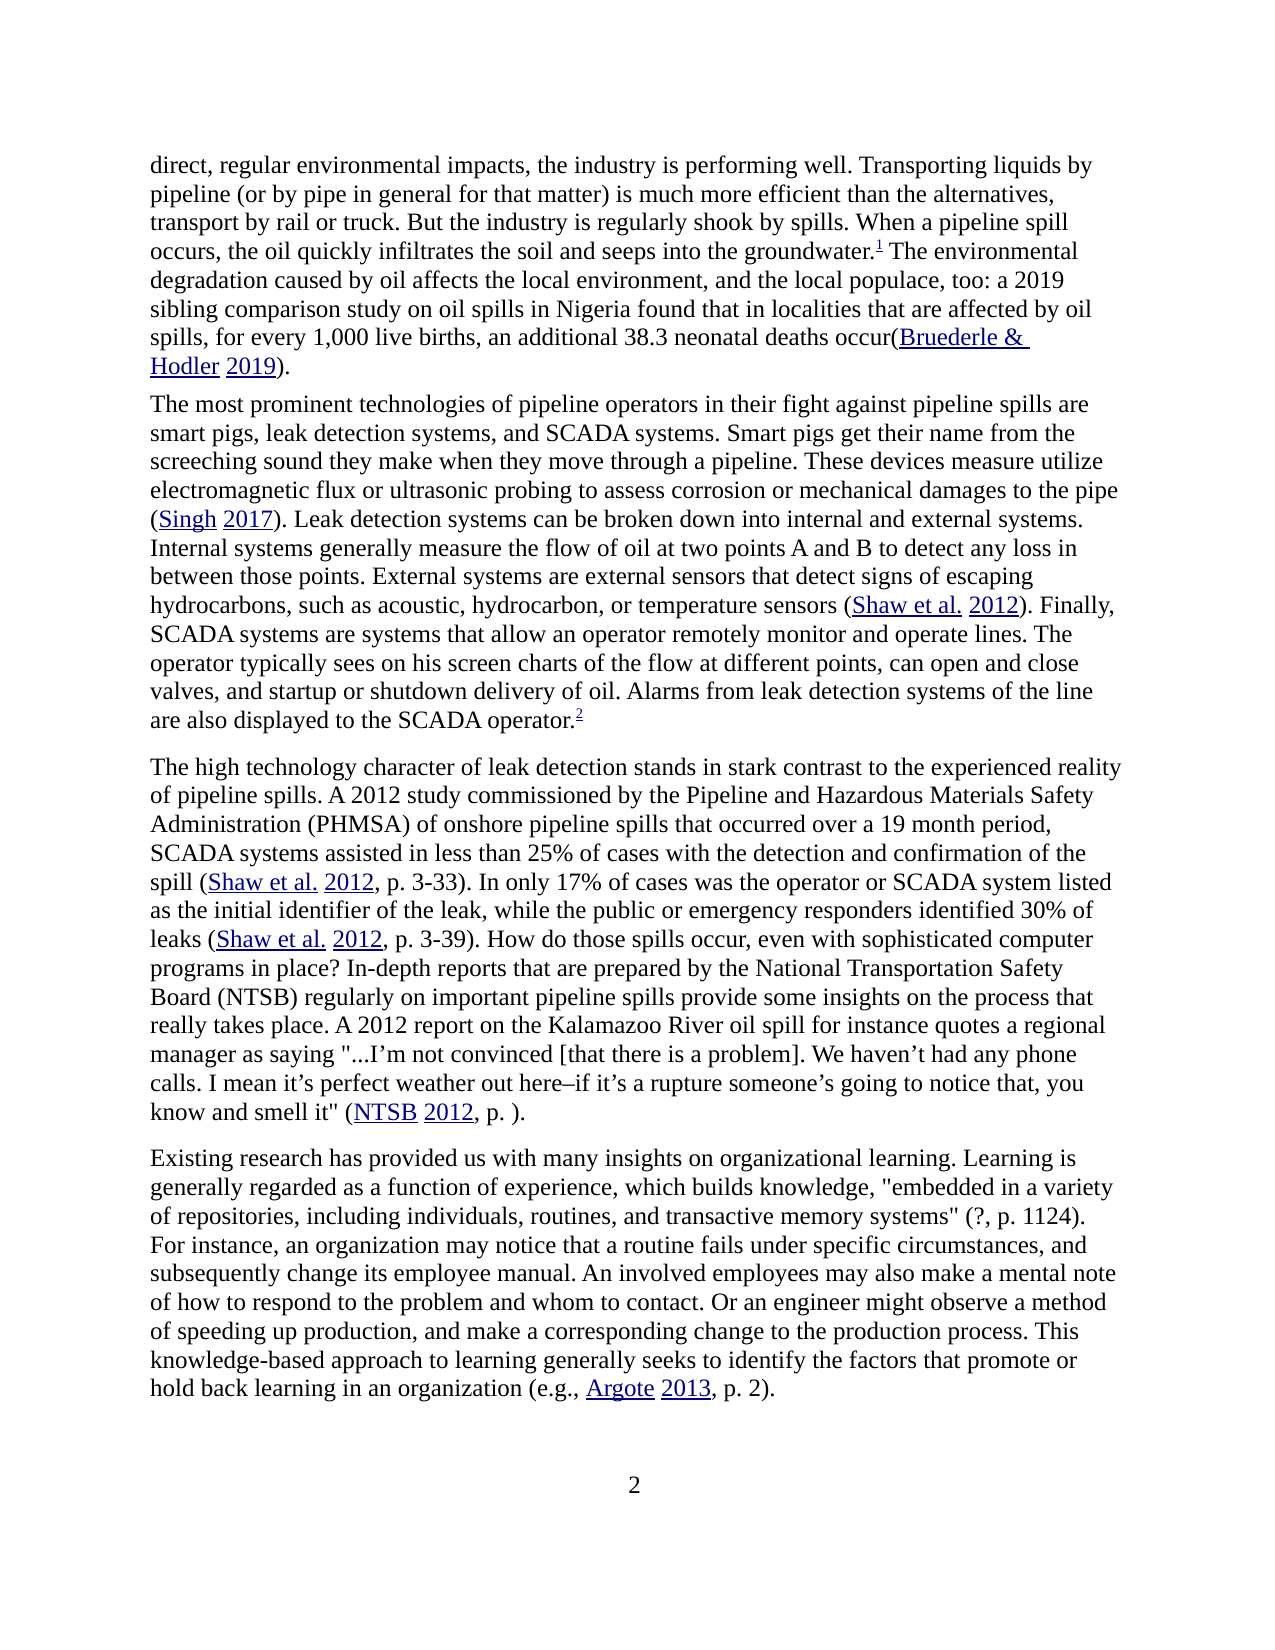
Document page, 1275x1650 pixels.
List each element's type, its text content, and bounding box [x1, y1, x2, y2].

text Existing research has provided us with many insights on organizational learning. Learning is generally regarded as a function of experience, which builds knowledge, "embedded in a variety of repositories, including individuals, routines, and transactive memory systems" (?, p. 1124). For instance, an organization may notice that a routine fails under specific circumstances, and subsequently change its employee manual. An involved employees may also make a mental note of how to respond to the problem and whom to contact. Or an engineer might observe a method of speeding up production, and make a corresponding change to the production process. This knowledge-based approach to learning generally seeks to identify the factors that promote or hold back learning in an organization (e.g., Argote 2013, p. 2). [150, 1143, 1125, 1402]
text The most prominent technologies of pipeline operators in their fight against pipeline spills are smart pigs, leak detection systems, and SCADA systems. Smart pigs get their name from the screeching sound they make when they move through a pipeline. These devices measure utilize electromagnetic flux or ultrasonic probing to assess corrosion or mechanical damages to the pipe (Singh 2017). Leak detection systems can be broken down into internal and external systems. Internal systems generally measure the flow of oil at two points A and B to detect any loss in between those points. External systems are external sensors that detect signs of escaping hydrocarbons, such as acoustic, hydrocarbon, or temperature sensors (Shaw et al. 2012). Finally, SCADA systems are systems that allow an operator remotely monitor and operate lines. The operator typically sees on his screen charts of the flow at different points, can open and close valves, and startup or shutdown delivery of oil. Alarms from leak detection systems of the line are also displayed to the SCADA operator.2 [150, 389, 1125, 734]
text The high technology character of leak detection stands in stark contrast to the experienced reality of pipeline spills. A 2012 study commissioned by the Pipeline and Hazardous Materials Safety Administration (PHMSA) of onshore pipeline spills that occurred over a 19 month period, SCADA systems assisted in less than 25% of cases with the detection and confirmation of the spill (Shaw et al. 2012, p. 3-33). In only 17% of cases was the operator or SCADA system listed as the initial identifier of the leak, while the public or emergency responders identified 30% of leaks (Shaw et al. 2012, p. 3-39). How do those spills occur, even with sophisticated computer programs in place? In-depth reports that are prepared by the National Transportation Safety Board (NTSB) regularly on important pipeline spills provide some insights on the process that really takes place. A 2012 report on the Kalamazoo River oil spill for instance quotes a regional manager as saying "...I’m not convinced [that there is a problem]. We haven’t had any phone calls. I mean it’s perfect weather out here–if it’s a rupture someone’s going to notice that, you know and smell it" (NTSB 2012, p. ). [150, 752, 1125, 1126]
text direct, regular environmental impacts, the industry is performing well. Transporting liquids by pipeline (or by pipe in general for that matter) is much more efficient than the alternatives, transport by rail or truck. But the industry is regularly shook by spills. When a pipeline spill occurs, the oil quickly infiltrates the soil and seeps into the groundwater.1 The environmental degradation caused by oil affects the local environment, and the local populace, too: a 2019 sibling comparison study on oil spills in Nigeria found that in localities that are affected by oil spills, for every 1,000 live births, an additional 38.3 neonatal deaths occur(Bruederle & Hodler 2019). [150, 150, 1125, 380]
